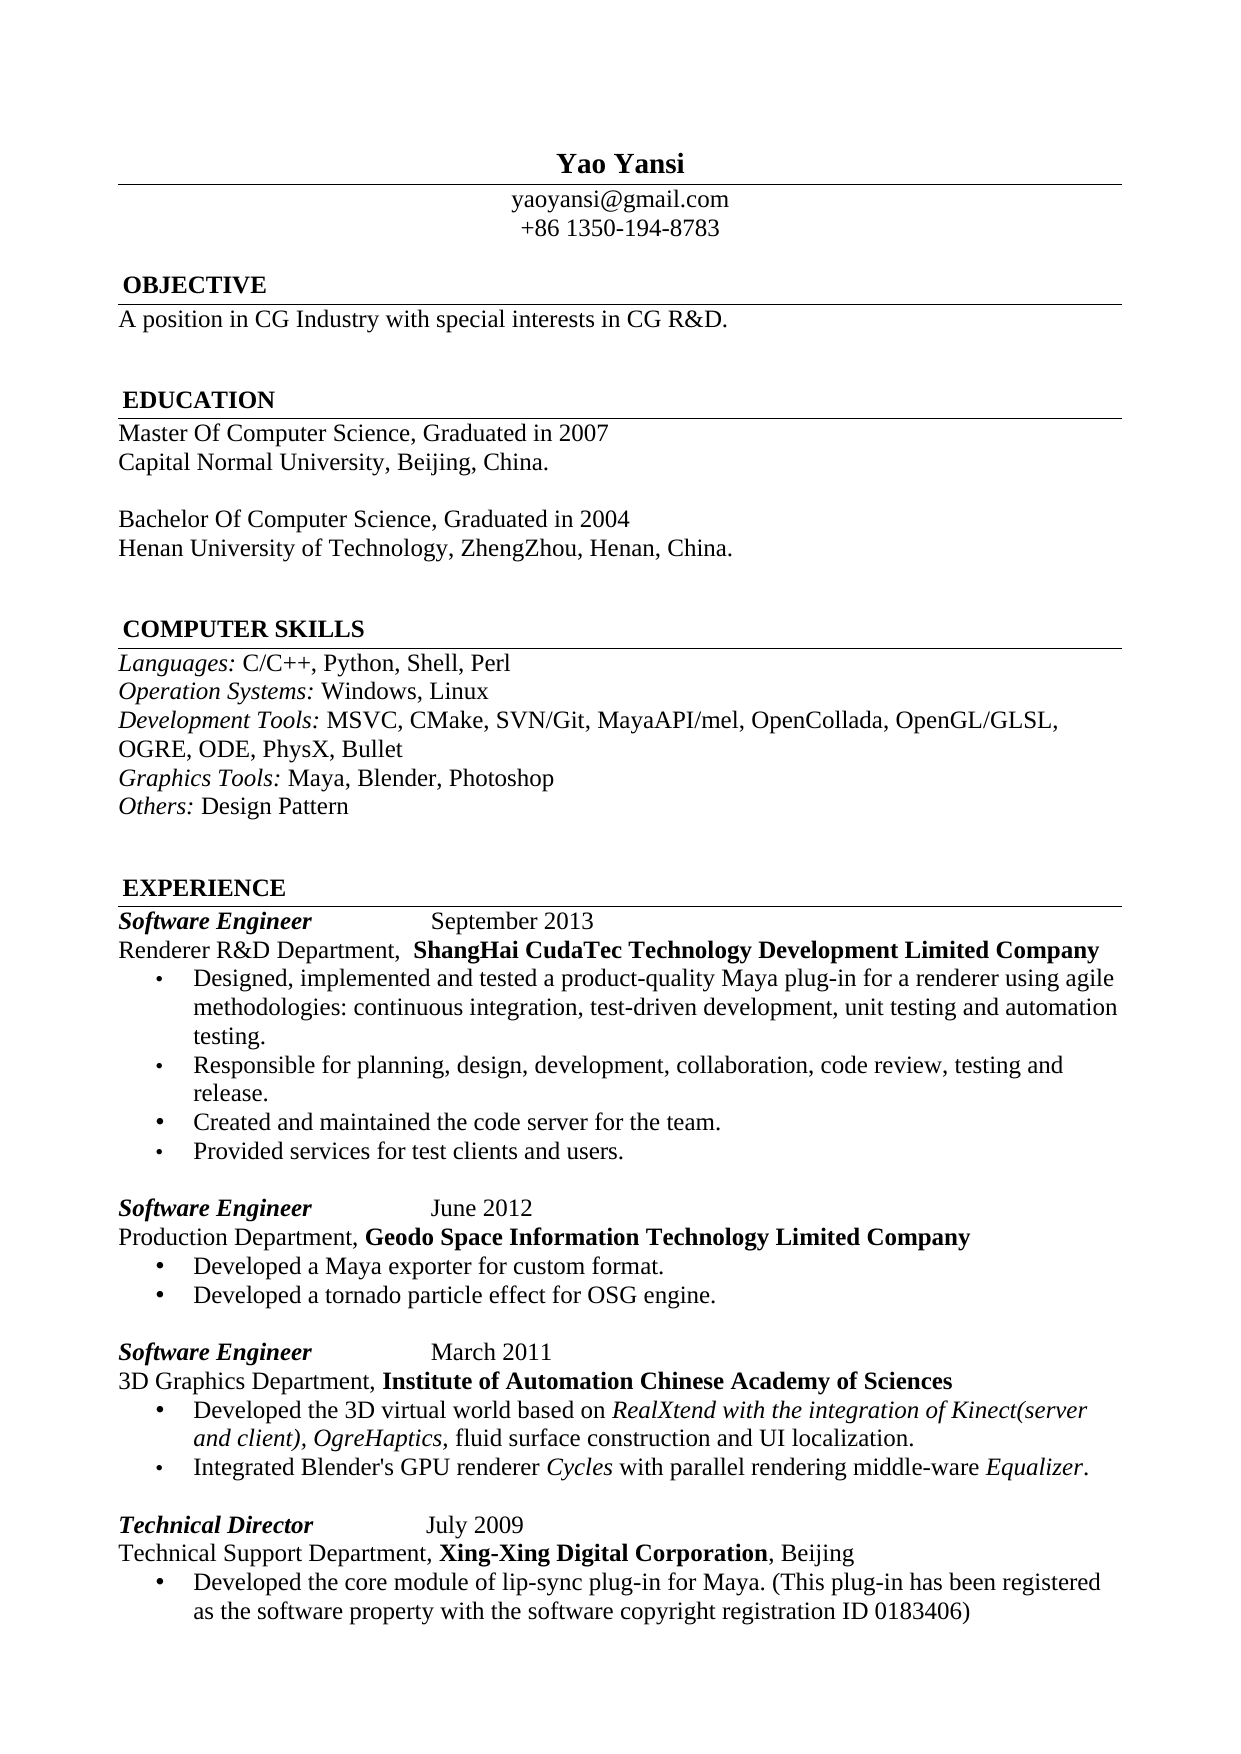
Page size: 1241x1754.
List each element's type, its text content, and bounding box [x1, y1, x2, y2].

text Master Of Computer Science, Graduated in 2007 [118, 419, 1122, 447]
text Henan University of Technology, ZhengZhou, Henan, China. [118, 533, 1122, 562]
text COMPUTER SKILLS [118, 610, 1122, 648]
list Designed, implemented and tested a product-quality Maya plug-in for a renderer using agile methodologies: continuous integration, test-driven development, unit testing and automation testing. [156, 963, 1122, 1050]
text EDUCATION [118, 381, 1122, 418]
list Developed the core module of lip-sync plug-in for Maya. (This plug-in has been registered as the software property with the software copyright registration ID 0183406) [156, 1567, 1122, 1625]
text OBJECTIVE [118, 266, 1122, 304]
list Developed a tornado particle effect for OSG engine. [156, 1280, 1122, 1308]
list Provided services for test clients and users. [156, 1136, 1122, 1165]
text EXPERIENCE [118, 868, 1122, 906]
text Operation Systems: Windows, Linux [118, 676, 1122, 705]
list Developed the 3D virtual world based on RealXtend with the integration of Kinect(server and client), OgreHaptics, fluid surface construction and UI localization. [156, 1395, 1122, 1452]
text +86 1350-194-8783 [118, 213, 1122, 242]
text 3D Graphics Department, Institute of Automation Chinese Academy of Sciences [118, 1366, 1122, 1395]
text Production Department, Geodo Space Information Technology Limited Company [118, 1222, 1122, 1251]
text Renderer R&D Department, ShangHai CudaTec Technology Development Limited Company [118, 935, 1122, 963]
text Bachelor Of Computer Science, Graduated in 2004 [118, 504, 1122, 533]
text Technical Support Department, Xing-Xing Digital Corporation, Beijing [118, 1538, 1122, 1567]
text yaoyansi@gmail.com [118, 185, 1122, 213]
text Languages: C/C++, Python, Shell, Perl [118, 649, 1122, 676]
list Integrated Blender's GPU renderer Cycles with parallel rendering middle-ware Equalizer. [156, 1452, 1122, 1481]
text Software Engineer June 2012 [118, 1193, 1122, 1222]
list Created and maintained the code server for the team. [156, 1107, 1122, 1136]
text Capital Normal University, Beijing, China. [118, 447, 1122, 476]
list Developed a Maya exporter for custom format. [156, 1251, 1122, 1280]
text Others: Design Pattern [118, 791, 1122, 820]
text Graphics Tools: Maya, Blender, Photoshop [118, 763, 1122, 791]
text Software Engineer March 2011 [118, 1337, 1122, 1366]
text A position in CG Industry with special interests in CG R&D. [118, 305, 1122, 332]
text Yao Yansi [118, 142, 1122, 184]
text Software Engineer September 2013 [118, 907, 1122, 935]
text Technical Director July 2009 [118, 1510, 1122, 1538]
text Development Tools: MSVC, CMake, SVN/Git, MayaAPI/mel, OpenCollada, OpenGL/GLSL, OGRE, ODE, PhysX, Bullet [118, 705, 1122, 763]
list Responsible for planning, design, development, collaboration, code review, testing and release. [156, 1050, 1122, 1107]
